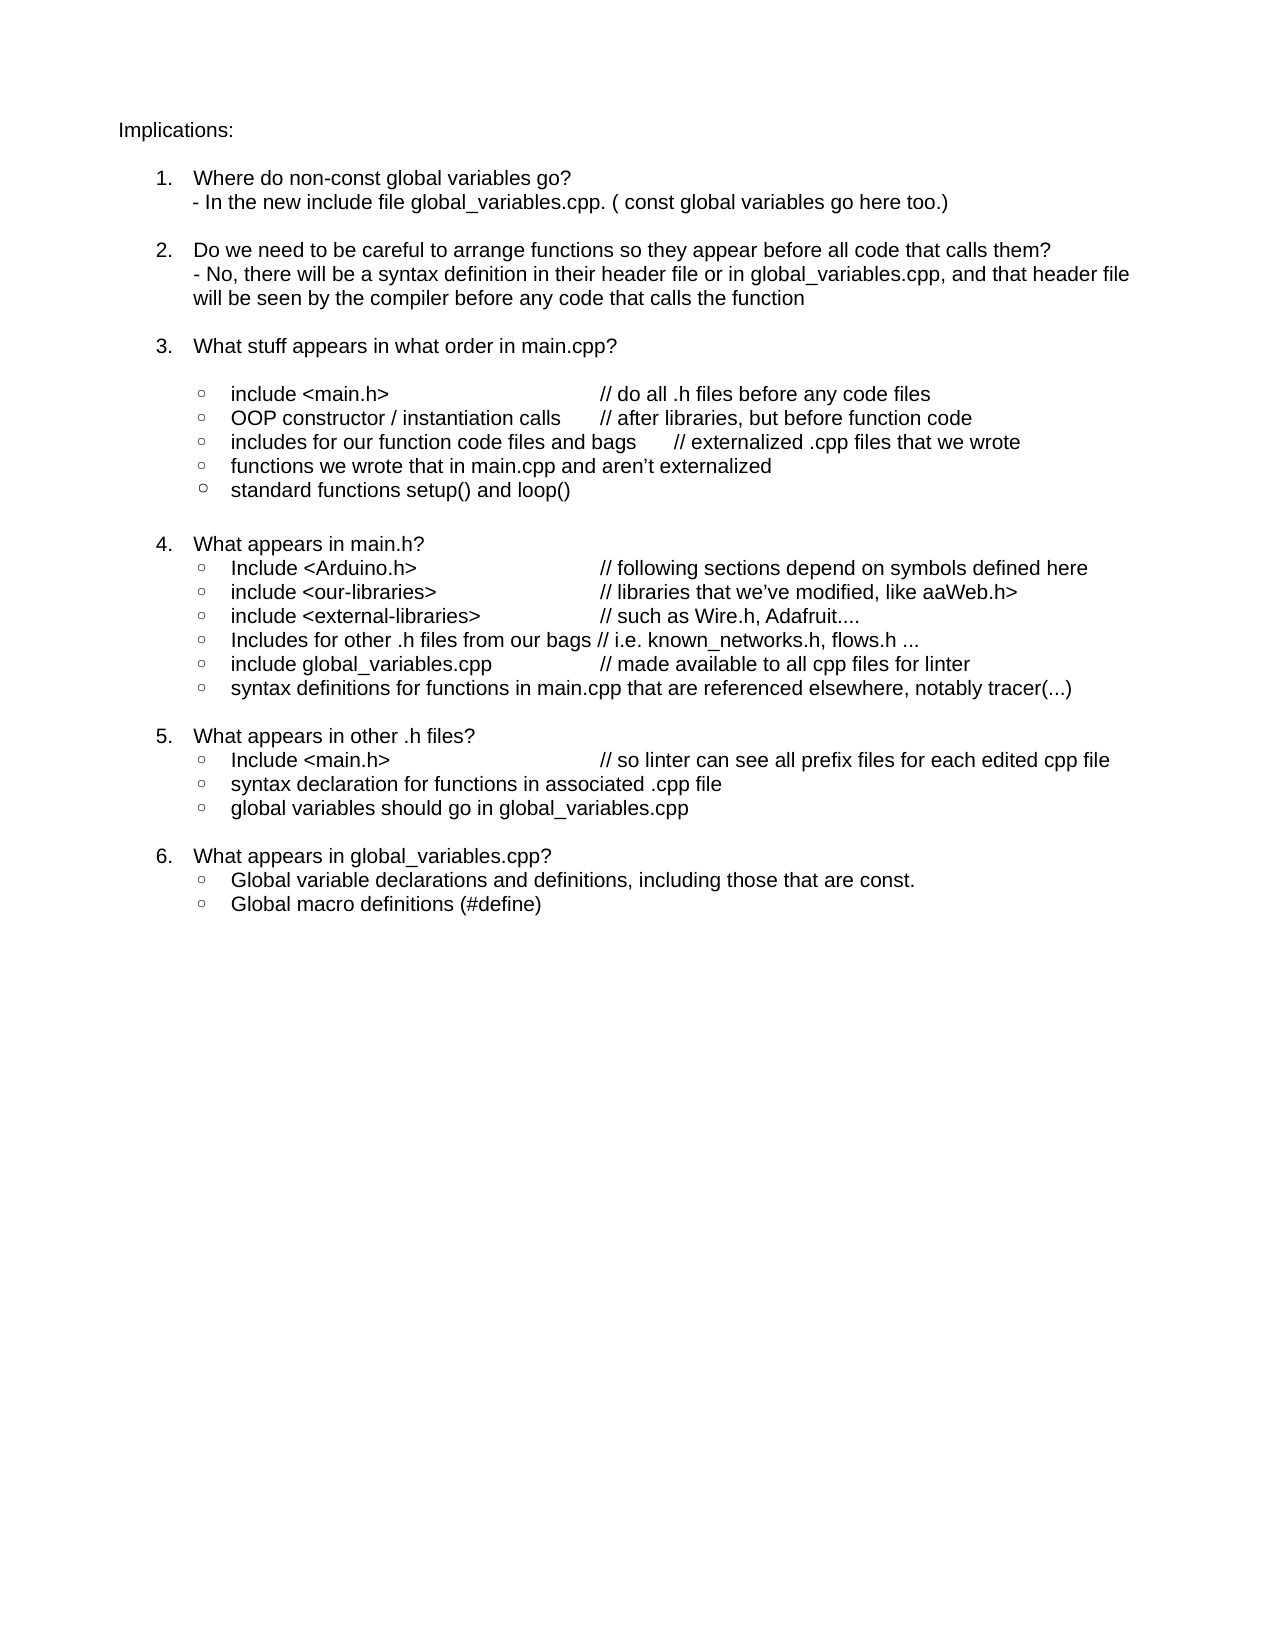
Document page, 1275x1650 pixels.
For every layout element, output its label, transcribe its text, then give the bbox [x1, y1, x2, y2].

list syntax declaration for functions in associated .cpp file [193, 772, 1157, 796]
list syntax definitions for functions in main.cpp that are referenced elsewhere, notably tracer(...) [193, 676, 1157, 700]
text Implications: [118, 118, 1157, 142]
list include global_variables.cpp // made available to all cpp files for linter [193, 652, 1157, 676]
list global variables should go in global_variables.cpp [193, 796, 1157, 844]
list Include <main.h> // so linter can see all prefix files for each edited cpp file [193, 748, 1157, 772]
list Do we need to be careful to arrange functions so they appear before all code that calls them? - No, there will be a syntax definition in their header file or in global_variables.cpp, and that header file will be seen by the compiler before any code that calls the function [156, 238, 1157, 334]
list What stuff appears in what order in main.cpp? [156, 334, 1157, 382]
list What appears in main.h? [156, 532, 1157, 556]
list What appears in other .h files? [156, 724, 1157, 748]
list Include <Arduino.h> // following sections depend on symbols defined here [193, 556, 1157, 580]
list OOP constructor / instantiation calls // after libraries, but before function code [193, 406, 1157, 430]
list include <external-libraries> // such as Wire.h, Adafruit.... [193, 604, 1157, 628]
list functions we wrote that in main.cpp and aren’t externalized [193, 454, 1157, 478]
list standard functions setup() and loop() [193, 478, 1157, 532]
list Where do non-const global variables go? [156, 166, 1157, 190]
list Global macro definitions (#define) [193, 892, 1157, 916]
text - In the new include file global_variables.cpp. ( const global variables go here too.) [118, 190, 1157, 238]
list Global variable declarations and definitions, including those that are const. [193, 868, 1157, 892]
list include <main.h> // do all .h files before any code files [193, 382, 1157, 406]
list include <our-libraries> // libraries that we’ve modified, like aaWeb.h> [193, 580, 1157, 604]
list includes for our function code files and bags // externalized .cpp files that we wrote [193, 430, 1157, 454]
list Includes for other .h files from our bags // i.e. known_networks.h, flows.h ... [193, 628, 1157, 652]
list What appears in global_variables.cpp? [156, 844, 1157, 868]
